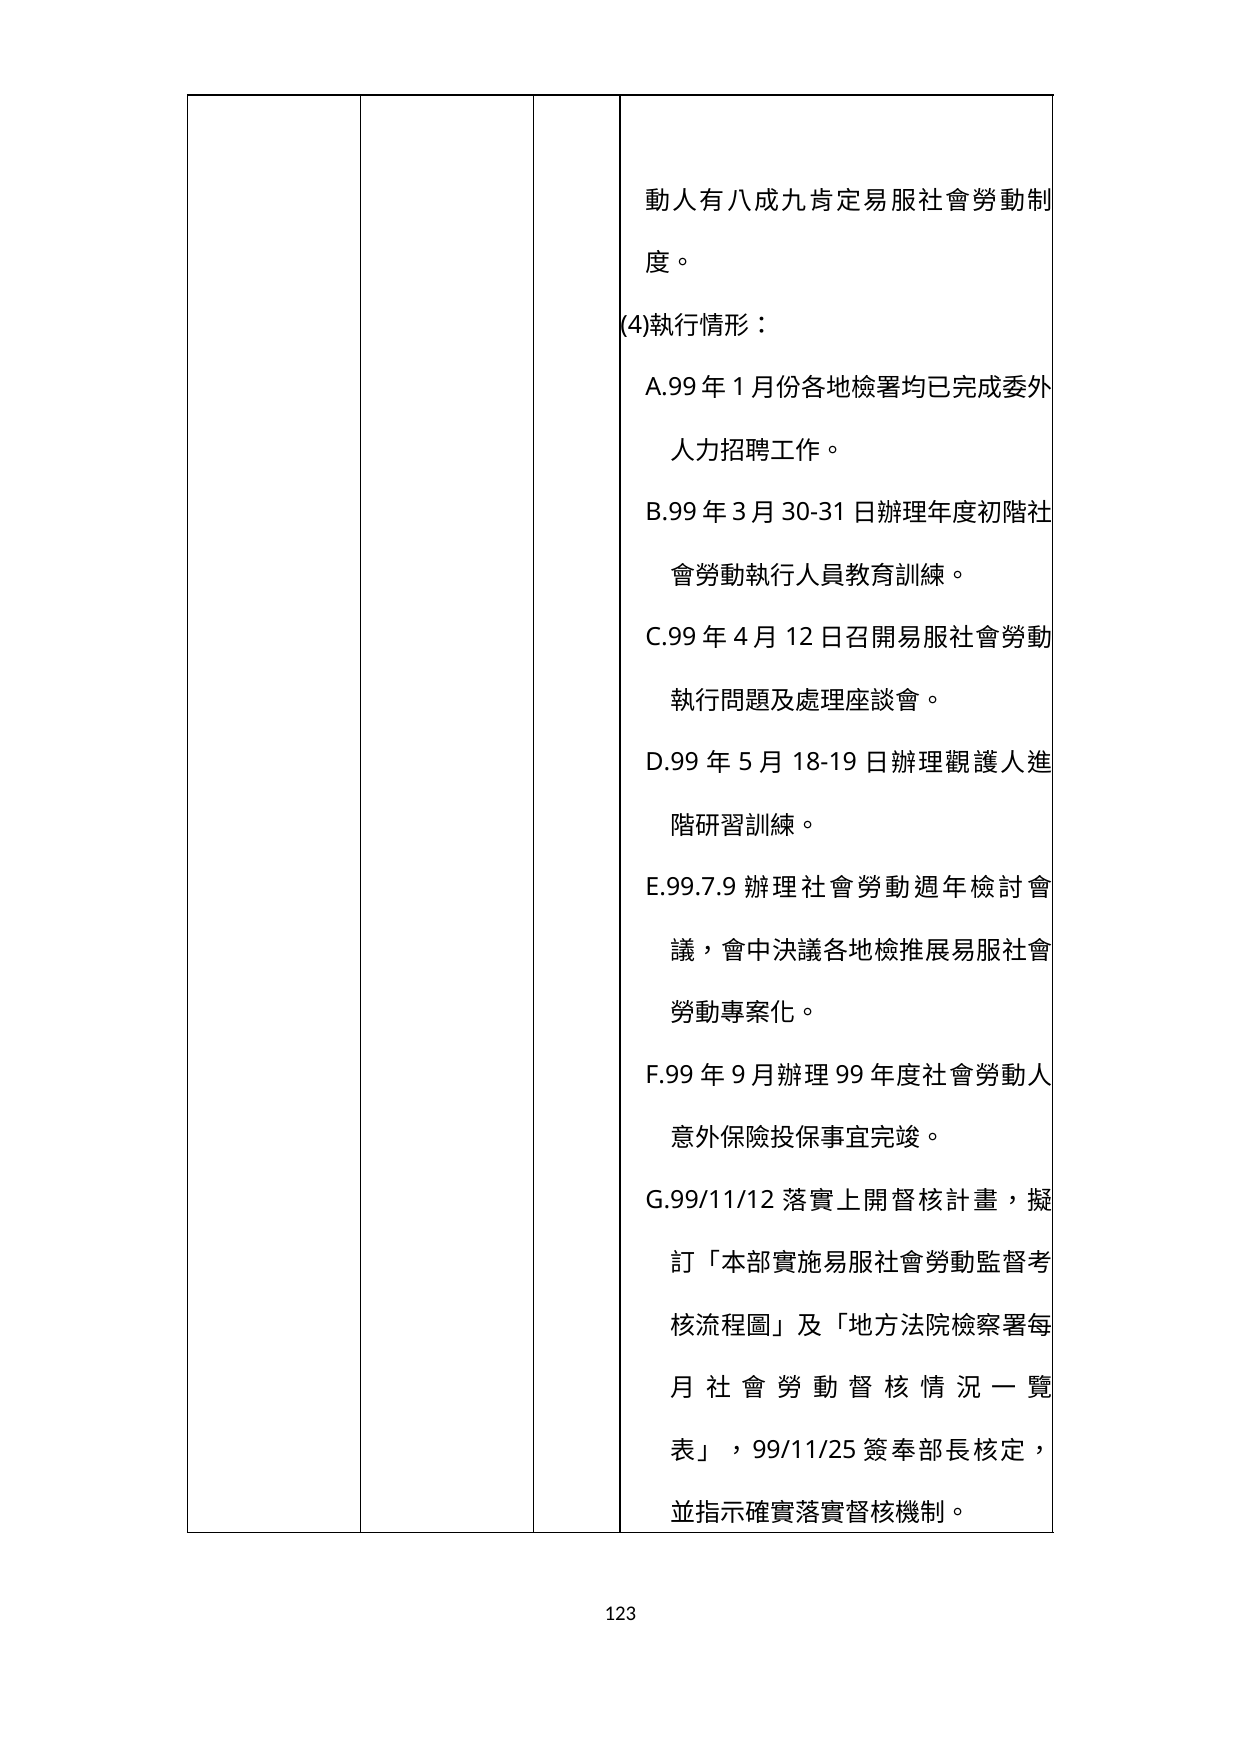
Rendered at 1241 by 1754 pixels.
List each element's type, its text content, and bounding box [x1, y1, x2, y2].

table_cell [534, 96, 619, 1532]
table_cell [188, 96, 360, 1532]
table_cell 動人有八成九肯定易服社會勞動制度。 (4)執行情形： A.99年1月份各地檢署均已完成委外人力招聘工作。 B.99年3月30-31日辦理年度初階社會勞動執行人員教育訓練。 C.99年4月12日召開易服社會勞動執行問題及處理座談會。 D.99年5月18-19日辦理觀護人進階研習訓練。 E.99.7.9辦理社會勞動週年檢討會議，會中決議各地檢推展易服社會勞動專案化。 F.99年9月辦理99年度社會勞動人意外保險投保事宜完竣。 G.99/11/12落實上開督核計畫，擬訂「本部實施易服社會勞動監督考核流程圖」及「地方法院檢察署每月社會勞動督核情況一覽表」，99/11/25簽奉部長核定，並指示確實落實督核機制。 [621, 96, 1052, 1532]
table_cell [361, 96, 533, 1532]
